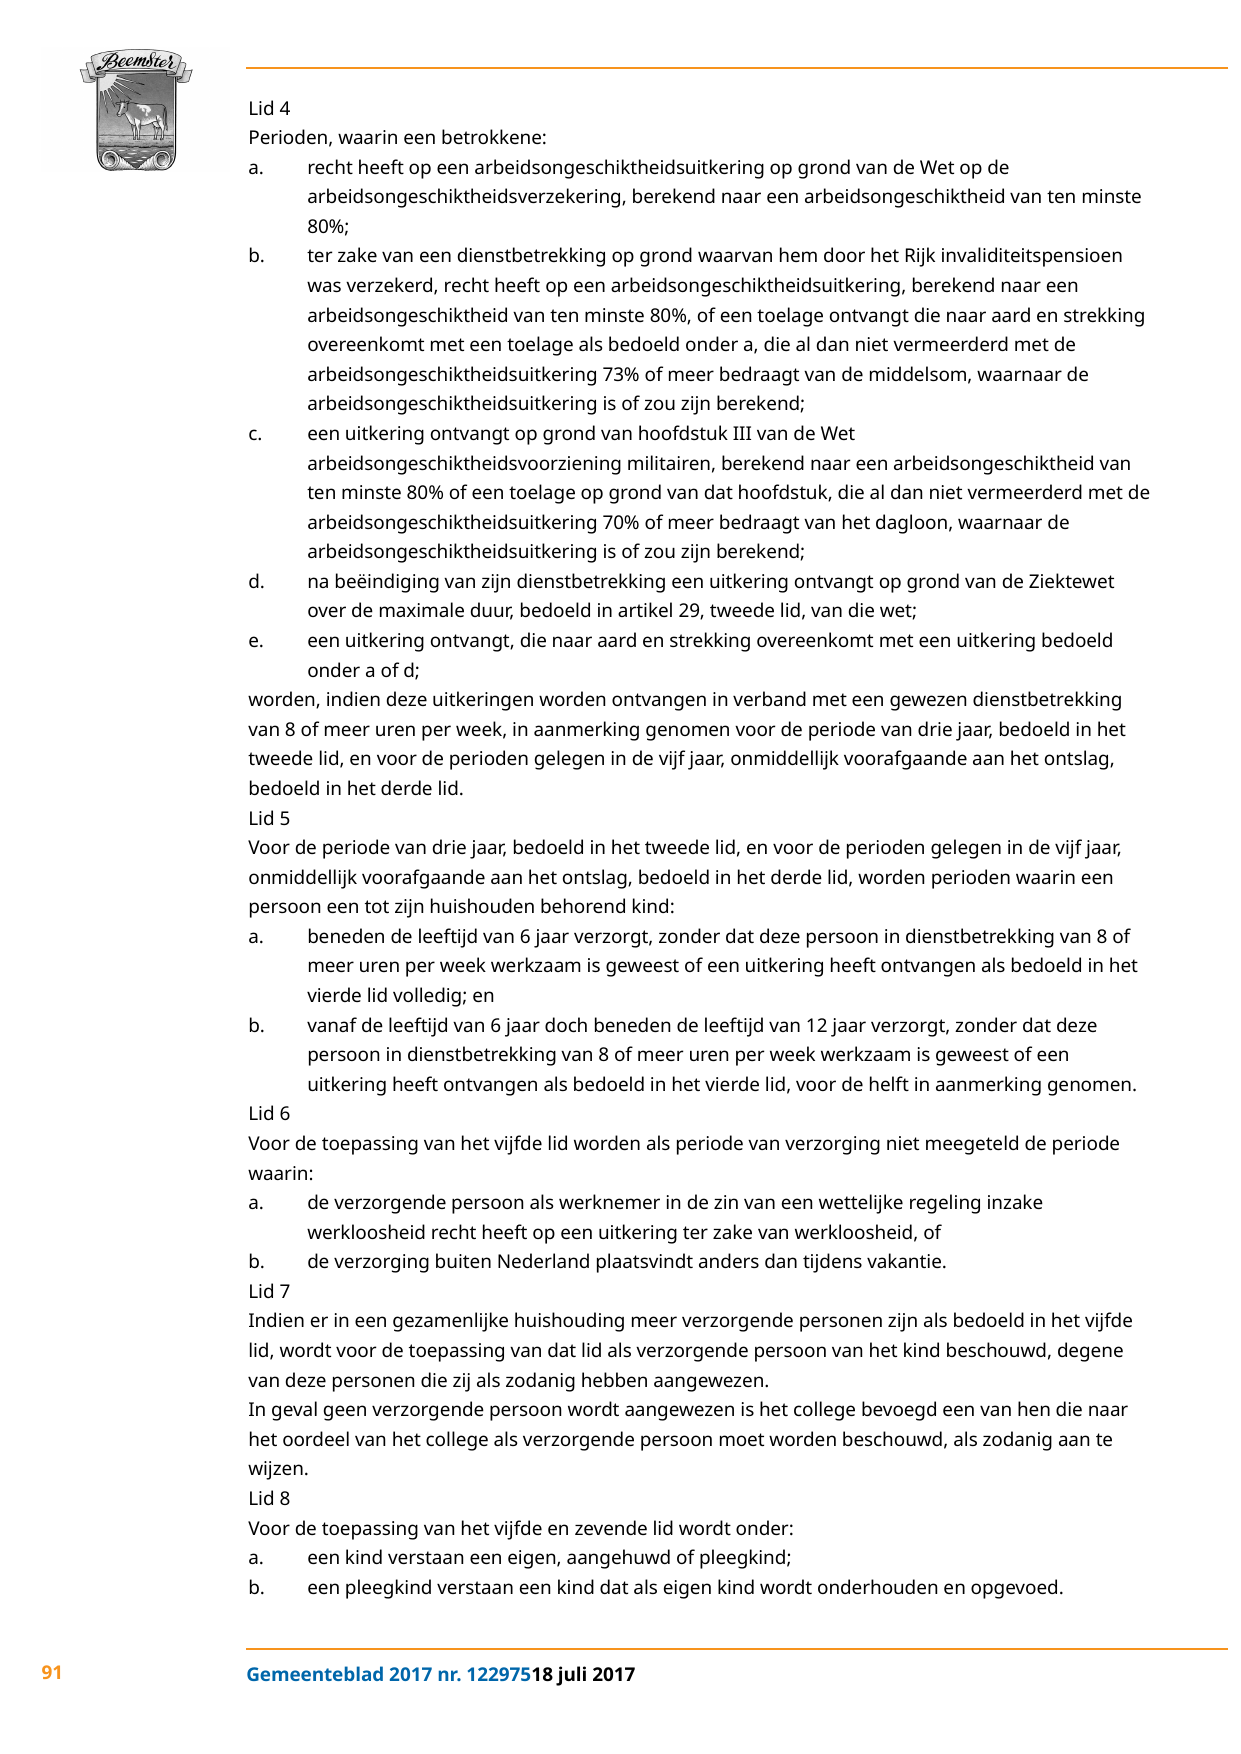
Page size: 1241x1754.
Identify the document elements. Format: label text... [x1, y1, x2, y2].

list een pleegkind verstaan een kind dat als eigen kind wordt onderhouden en opgevoed. [248, 1574, 1152, 1600]
list recht heeft op een arbeidsongeschiktheidsuitkering op grond van de Wet op de arbeidsongeschiktheidsverzekering, berekend naar een arbeidsongeschiktheid van ten minste 80%; [248, 154, 1152, 239]
text Lid 6 [248, 1101, 1152, 1126]
text worden, indien deze uitkeringen worden ontvangen in verband met een gewezen dienstbetrekking van 8 of meer uren per week, in aanmerking genomen voor de periode van drie jaar, bedoeld in het tweede lid, en voor de perioden gelegen in de vijf jaar, onmiddellijk voorafgaande aan het ontslag, bedoeld in het derde lid. [248, 686, 1152, 801]
list een uitkering ontvangt op grond van hoofdstuk III van de Wet arbeidsongeschiktheidsvoorziening militairen, berekend naar een arbeidsongeschiktheid van ten minste 80% of een toelage op grond van dat hoofdstuk, die al dan niet vermeerderd met de arbeidsongeschiktheidsuitkering 70% of meer bedraagt van het dagloon, waarnaar de arbeidsongeschiktheidsuitkering is of zou zijn berekend; [248, 420, 1152, 564]
text Lid 5 [248, 805, 1152, 831]
text Indien er in een gezamenlijke huishouding meer verzorgende personen zijn als bedoeld in het vijfde lid, wordt voor de toepassing van dat lid als verzorgende persoon van het kind beschouwd, degene van deze personen die zij als zodanig hebben aangewezen. [248, 1308, 1152, 1393]
text Perioden, waarin een betrokkene: [248, 124, 1152, 150]
text Lid 7 [248, 1278, 1152, 1304]
list beneden de leeftijd van 6 jaar verzorgt, zonder dat deze persoon in dienstbetrekking van 8 of meer uren per week werkzaam is geweest of een uitkering heeft ontvangen als bedoeld in het vierde lid volledig; en [248, 923, 1152, 1008]
list een uitkering ontvangt, die naar aard en strekking overeenkomt met een uitkering bedoeld onder a of d; [248, 627, 1152, 683]
text Lid 4 [248, 95, 1152, 121]
list de verzorging buiten Nederland plaatsvindt anders dan tijdens vakantie. [248, 1248, 1152, 1274]
text Lid 8 [248, 1485, 1152, 1511]
list de verzorgende persoon als werknemer in de zin van een wettelijke regeling inzake werkloosheid recht heeft op een uitkering ter zake van werkloosheid, of [248, 1189, 1152, 1245]
text In geval geen verzorgende persoon wordt aangewezen is het college bevoegd een van hen die naar het oordeel van het college als verzorgende persoon moet worden beschouwd, als zodanig aan te wijzen. [248, 1396, 1152, 1481]
text Voor de toepassing van het vijfde lid worden als periode van verzorging niet meegeteld de periode waarin: [248, 1130, 1152, 1186]
list ter zake van een dienstbetrekking op grond waarvan hem door het Rijk invaliditeitspensioen was verzekerd, recht heeft op een arbeidsongeschiktheidsuitkering, berekend naar een arbeidsongeschiktheid van ten minste 80%, of een toelage ontvangt die naar aard en strekking overeenkomt met een toelage als bedoeld onder a, die al dan niet vermeerderd met de arbeidsongeschiktheidsuitkering 73% of meer bedraagt van de middelsom, waarnaar de arbeidsongeschiktheidsuitkering is of zou zijn berekend; [248, 243, 1152, 416]
list vanaf de leeftijd van 6 jaar doch beneden de leeftijd van 12 jaar verzorgt, zonder dat deze persoon in dienstbetrekking van 8 of meer uren per week werkzaam is geweest of een uitkering heeft ontvangen als bedoeld in het vierde lid, voor de helft in aanmerking genomen. [248, 1012, 1152, 1097]
text Voor de periode van drie jaar, bedoeld in het tweede lid, en voor de perioden gelegen in de vijf jaar, onmiddellijk voorafgaande aan het ontslag, bedoeld in het derde lid, worden perioden waarin een persoon een tot zijn huishouden behorend kind: [248, 834, 1152, 919]
text Voor de toepassing van het vijfde en zevende lid wordt onder: [248, 1515, 1152, 1541]
list na beëindiging van zijn dienstbetrekking een uitkering ontvangt op grond van de Ziektewet over de maximale duur, bedoeld in artikel 29, tweede lid, van die wet; [248, 568, 1152, 623]
picture [41, 47, 231, 172]
list een kind verstaan een eigen, aangehuwd of pleegkind; [248, 1544, 1152, 1570]
